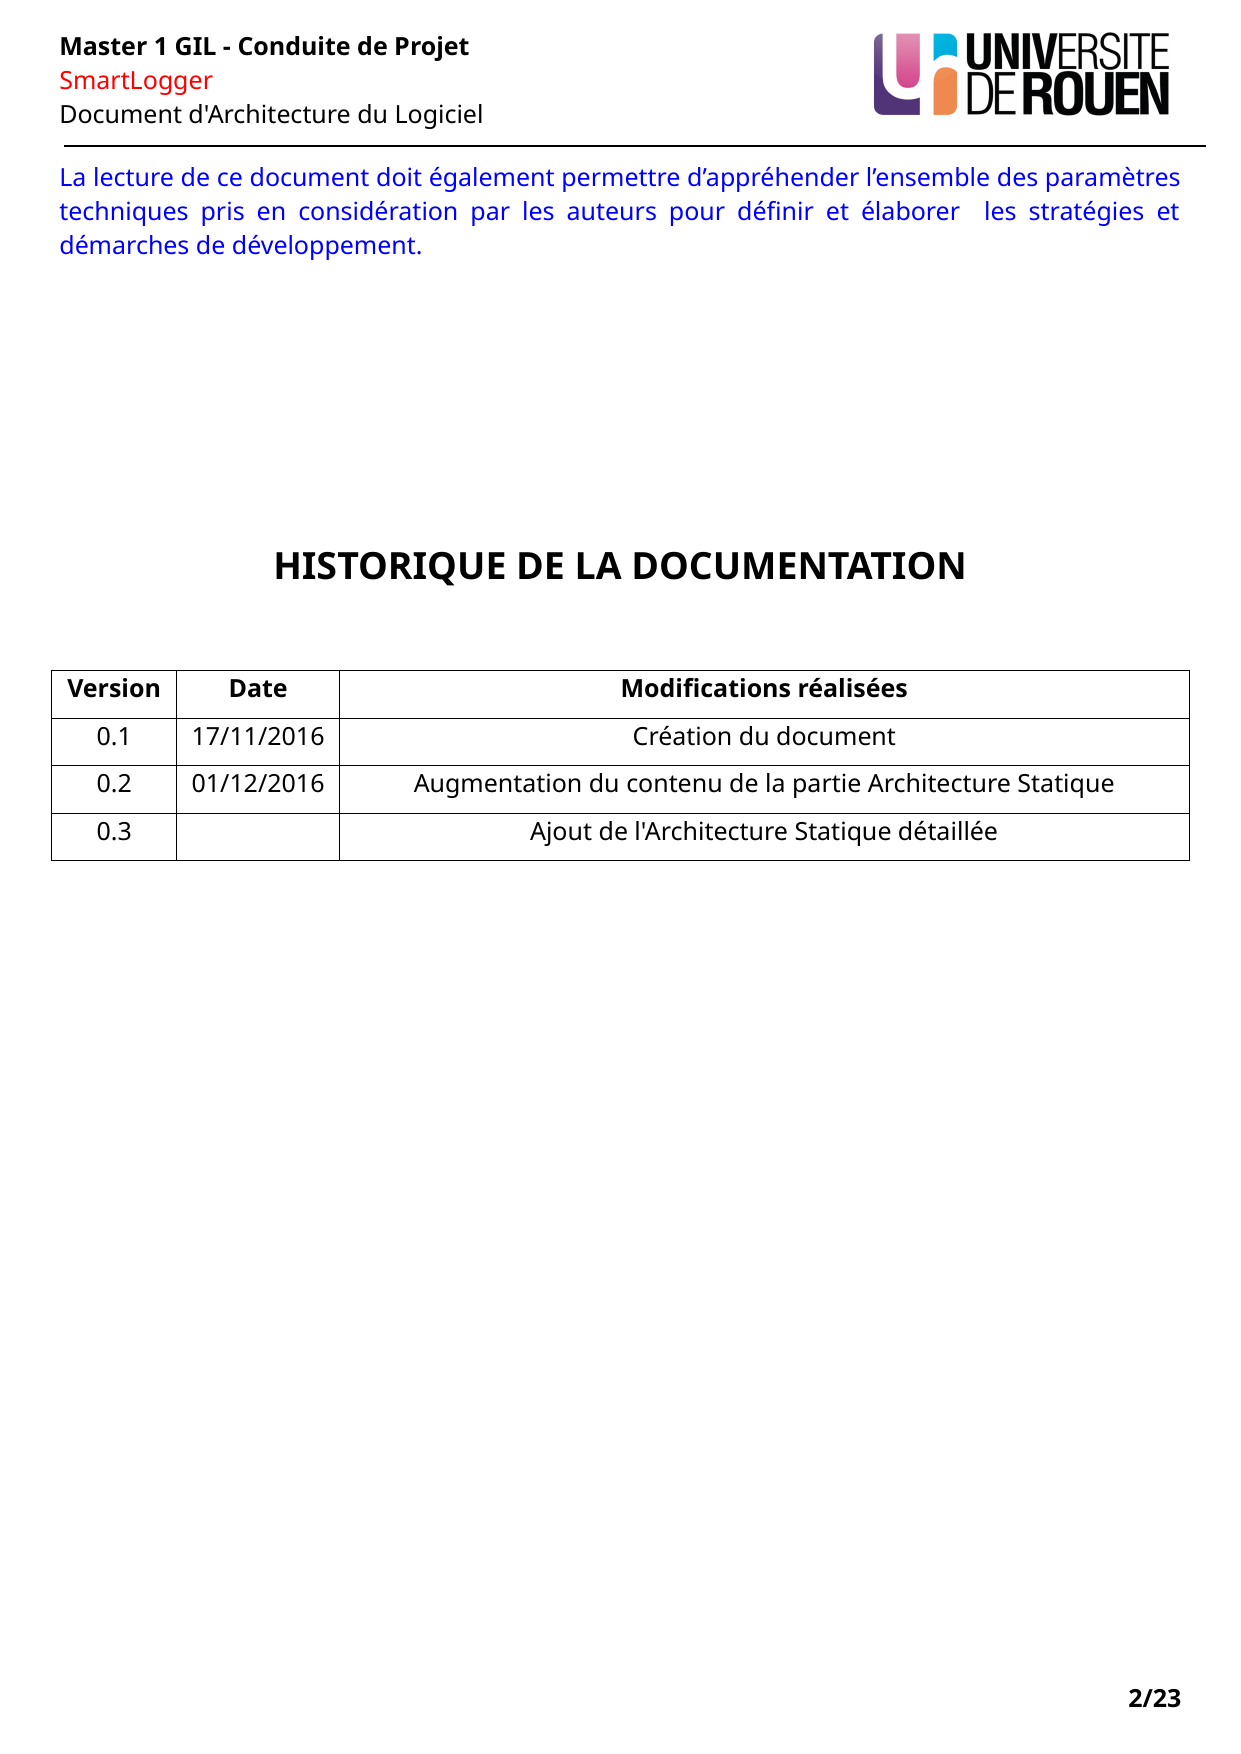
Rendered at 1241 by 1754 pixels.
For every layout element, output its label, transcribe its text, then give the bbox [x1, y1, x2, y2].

table_cell 0.1 [52, 719, 176, 765]
table_header Date [177, 671, 339, 717]
table_cell 0.3 [52, 814, 176, 860]
subtitle HISTORIQUE DE LA DOCUMENTATION [59, 539, 1181, 590]
table_header Modifications réalisées [340, 671, 1189, 717]
table_cell 17/11/2016 [177, 719, 339, 765]
table_cell [177, 814, 339, 860]
table_cell Augmentation du contenu de la partie Architecture Statique [340, 766, 1189, 813]
table_cell Création du document [340, 719, 1189, 765]
table_cell 01/12/2016 [177, 766, 339, 813]
text La lecture de ce document doit également permettre d’appréhender l’ensemble des paramètres techniques pris en considération par les auteurs pour définir et élaborer les stratégies et démarches de développement. [59, 159, 1181, 262]
table_cell 0.2 [52, 766, 176, 813]
picture [872, 32, 1170, 118]
table_header Version [52, 671, 176, 717]
table_cell Ajout de l'Architecture Statique détaillée [340, 814, 1189, 860]
